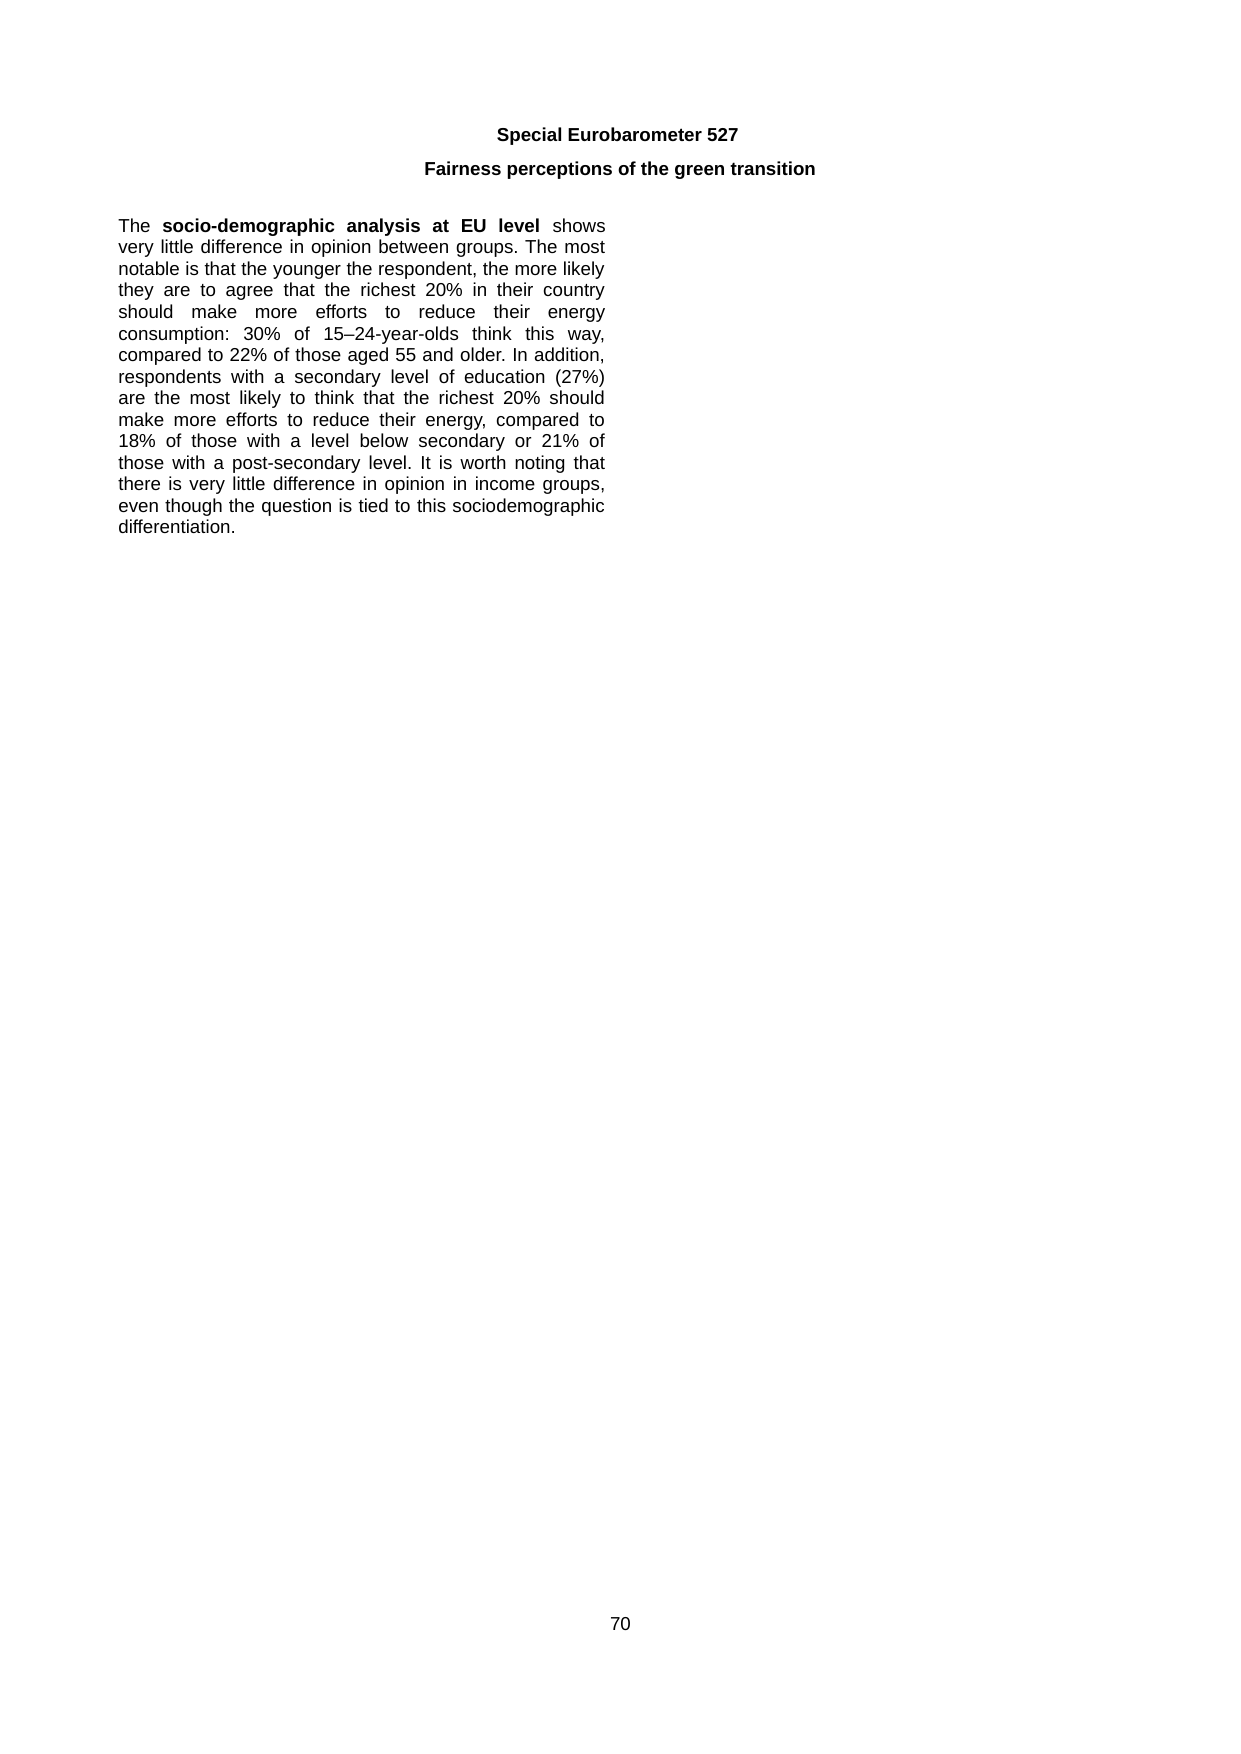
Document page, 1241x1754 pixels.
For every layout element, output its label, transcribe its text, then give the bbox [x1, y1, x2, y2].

text The socio-demographic analysis at EU level shows very little difference in opinion between groups. The most notable is that the younger the respondent, the more likely they are to agree that the richest 20% in their country should make more efforts to reduce their energy consumption: 30% of 15–24-year-olds think this way, compared to 22% of those aged 55 and older. In addition, respondents with a secondary level of education (27%) are the most likely to think that the richest 20% should make more efforts to reduce their energy, compared to 18% of those with a level below secondary or 21% of those with a post-secondary level. It is worth noting that there is very little difference in opinion in income groups, even though the question is tied to this sociodemographic differentiation. [118, 214, 605, 538]
